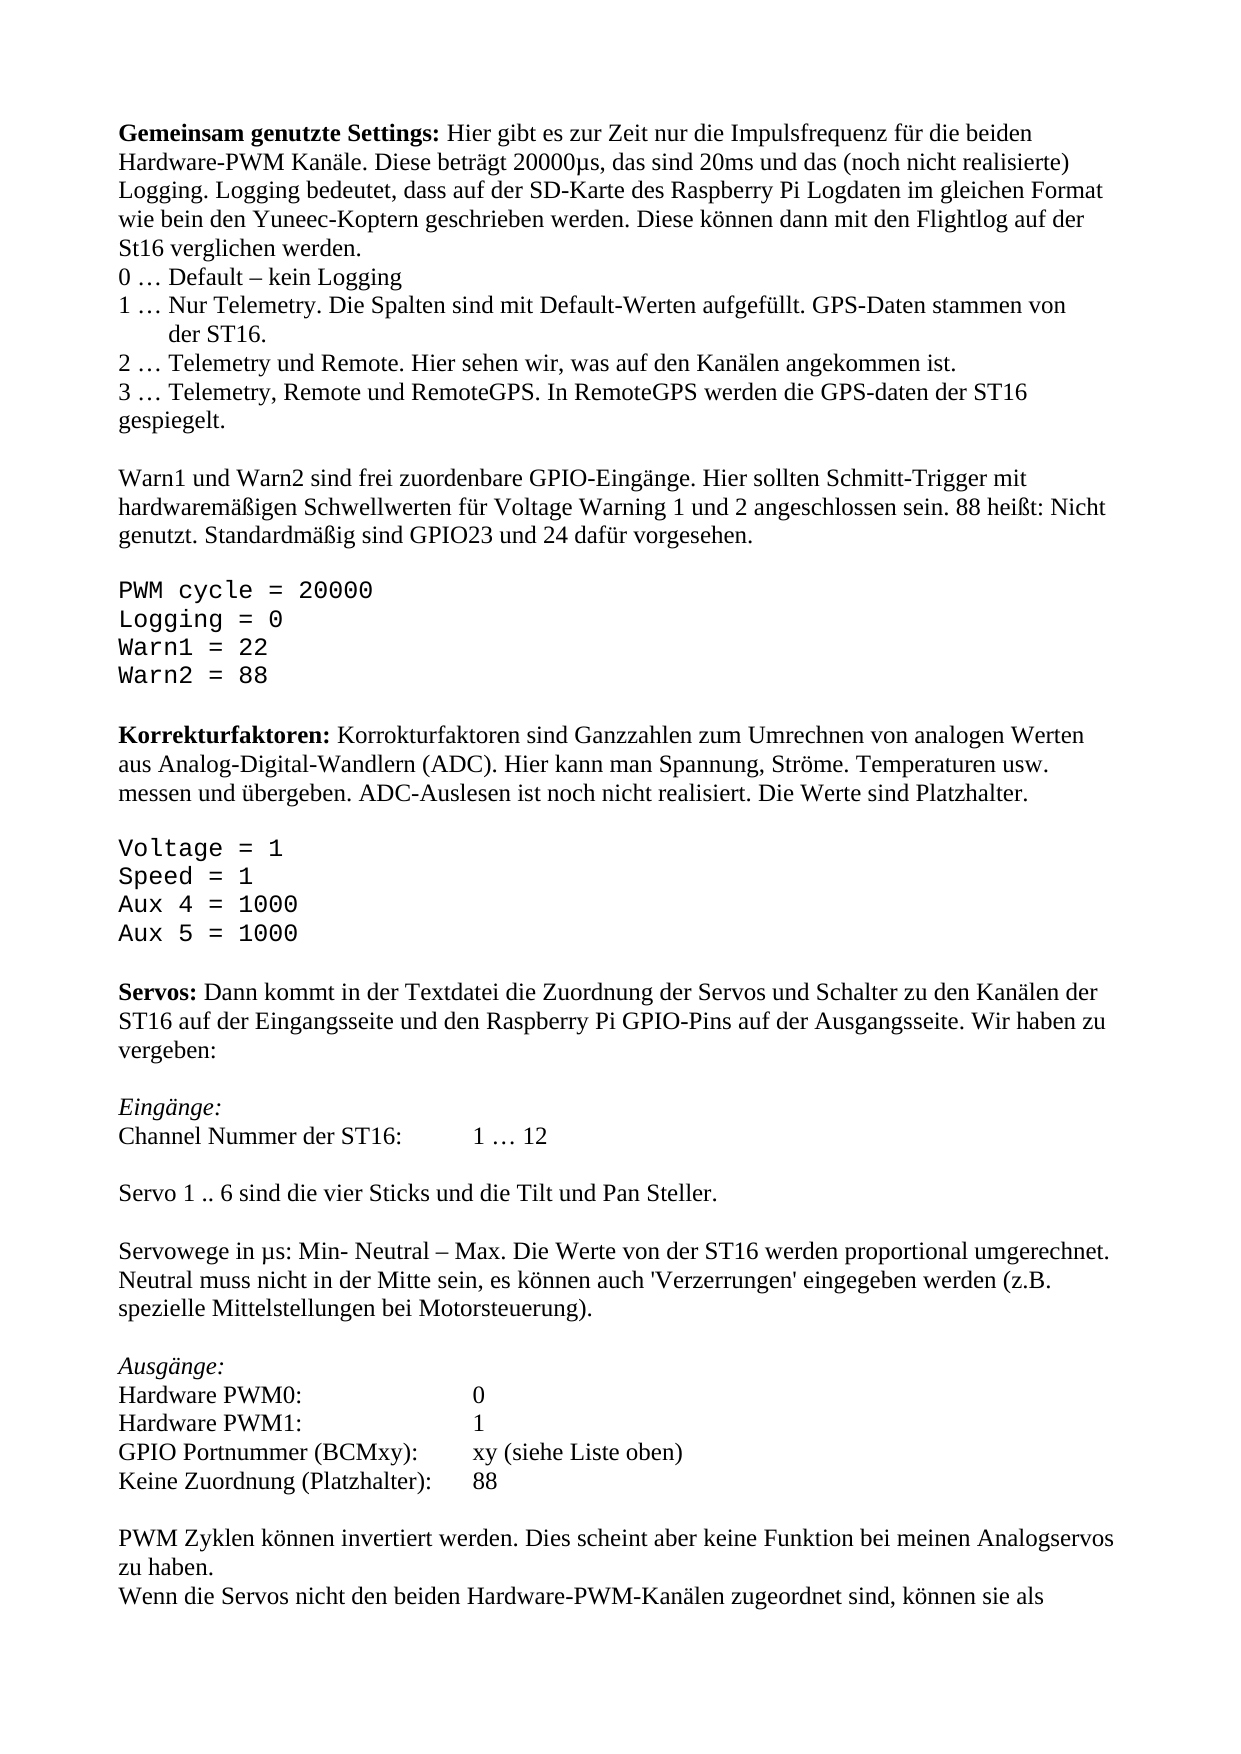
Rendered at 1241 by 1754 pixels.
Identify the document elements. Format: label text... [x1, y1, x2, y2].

text Hardware PWM0: 0 Hardware PWM1: 1 GPIO Portnummer (BCMxy): xy (siehe Liste oben) Keine Zuordnung (Platzhalter): 88 [118, 1380, 1122, 1523]
text 0 … Default – kein Logging [118, 262, 1122, 291]
text PWM Zyklen können invertiert werden. Dies scheint aber keine Funktion bei meinen Analogservos zu haben. [118, 1523, 1122, 1581]
text 3 … Telemetry, Remote und RemoteGPS. In RemoteGPS werden die GPS-daten der ST16 gespiegelt. [118, 377, 1122, 434]
text Channel Nummer der ST16: 1 … 12 [118, 1121, 1122, 1150]
text Servo 1 .. 6 sind die vier Sticks und die Tilt und Pan Steller. [118, 1178, 1122, 1207]
text PWM cycle = 20000 Logging = 0 [118, 549, 1122, 635]
text Servowege in µs: Min- Neutral – Max. Die Werte von der ST16 werden proportional umgerechnet. Neutral muss nicht in der Mitte sein, es können auch 'Verzerrungen' eingegeben werden (z.B. spezielle Mittelstellungen bei Motorsteuerung). [118, 1236, 1122, 1322]
text Gemeinsam genutzte Settings: Hier gibt es zur Zeit nur die Impulsfrequenz für die beiden Hardware-PWM Kanäle. Diese beträgt 20000µs, das sind 20ms und das (noch nicht realisierte) Logging. Logging bedeutet, dass auf der SD-Karte des Raspberry Pi Logdaten im gleichen Format wie bein den Yuneec-Koptern geschrieben werden. Diese können dann mit den Flightlog auf der St16 verglichen werden. [118, 118, 1122, 262]
text Warn2 = 88 Korrekturfaktoren: Korrokturfaktoren sind Ganzzahlen zum Umrechnen von analogen Werten aus Analog-Digital-Wandlern (ADC). Hier kann man Spannung, Ströme. Temperaturen usw. messen und übergeben. ADC-Auslesen ist noch nicht realisiert. Die Werte sind Platzhalter. [118, 663, 1122, 806]
text Wenn die Servos nicht den beiden Hardware-PWM-Kanälen zugeordnet sind, können sie als [118, 1581, 1122, 1610]
text Servos: Dann kommt in der Textdatei die Zuordnung der Servos und Schalter zu den Kanälen der ST16 auf der Eingangsseite und den Raspberry Pi GPIO-Pins auf der Ausgangsseite. Wir haben zu vergeben: [118, 977, 1122, 1092]
text 2 … Telemetry und Remote. Hier sehen wir, was auf den Kanälen angekommen ist. [118, 348, 1122, 377]
text Eingänge: [118, 1092, 1122, 1121]
text Ausgänge: [118, 1351, 1122, 1380]
text Warn1 und Warn2 sind frei zuordenbare GPIO-Eingänge. Hier sollten Schmitt-Trigger mit hardwaremäßigen Schwellwerten für Voltage Warning 1 und 2 angeschlossen sein. 88 heißt: Nicht genutzt. Standardmäßig sind GPIO23 und 24 dafür vorgesehen. [118, 463, 1122, 549]
text Voltage = 1 Speed = 1 Aux 4 = 1000 Aux 5 = 1000 [118, 806, 1122, 977]
text Warn1 = 22 [118, 635, 1122, 663]
text 1 … Nur Telemetry. Die Spalten sind mit Default-Werten aufgefüllt. GPS-Daten stammen von [118, 291, 1122, 319]
text der ST16. [118, 319, 1122, 348]
